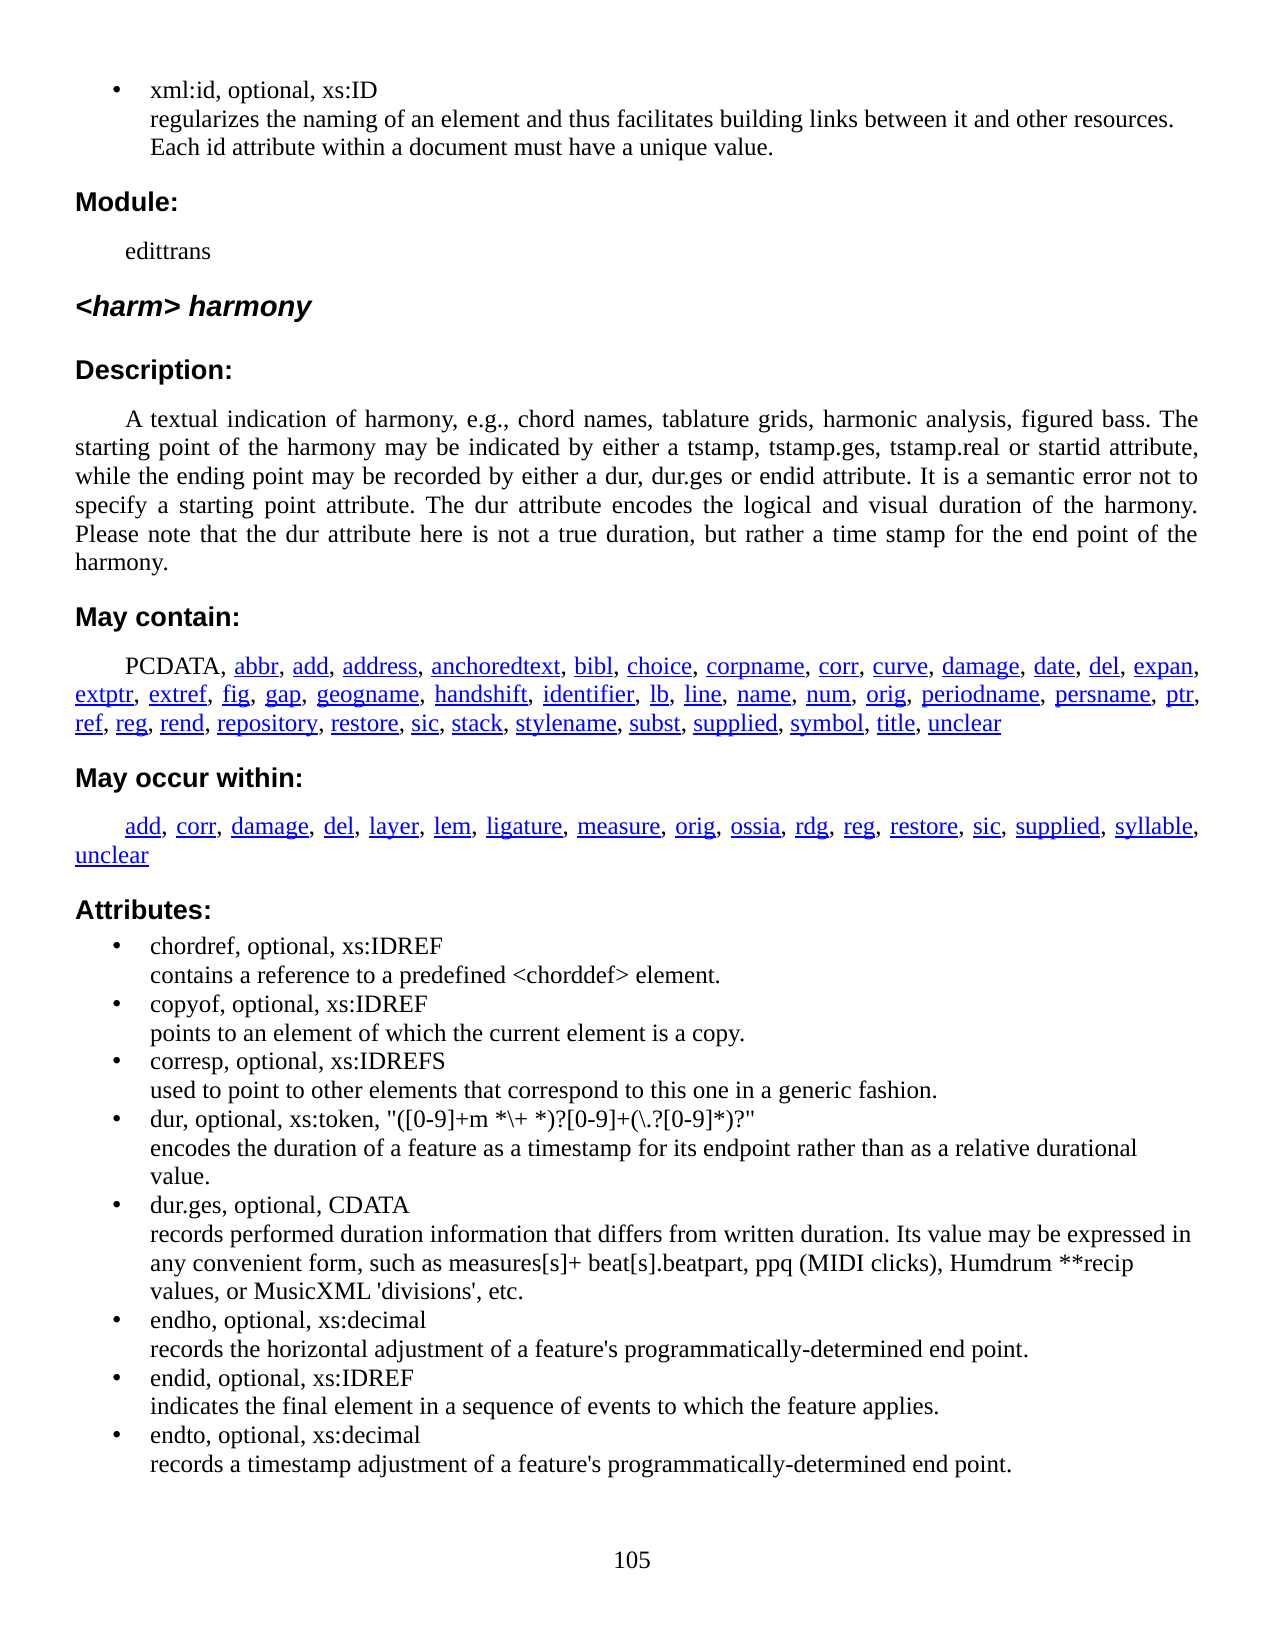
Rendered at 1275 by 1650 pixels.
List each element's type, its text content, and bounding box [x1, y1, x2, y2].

list dur.ges, optional, CDATA records performed duration information that differs from written duration. Its value may be expressed in any convenient form, such as measures[s]+ beat[s].beatpart, ppq (MIDI clicks), Humdrum **recip values, or MusicXML 'divisions', etc. [112, 1190, 1200, 1305]
list endid, optional, xs:IDREF indicates the final element in a sequence of events to which the feature applies. [112, 1363, 1200, 1420]
subtitle <harm> harmony [75, 289, 1200, 323]
text PCDATA, abbr, add, address, anchoredtext, bibl, choice, corpname, corr, curve, damage, date, del, expan, extptr, extref, fig, gap, geogname, handshift, identifier, lb, line, name, num, orig, periodname, persname, ptr, ref, reg, rend, repository, restore, sic, stack, stylename, subst, supplied, symbol, title, unclear [75, 651, 1200, 737]
list endho, optional, xs:decimal records the horizontal adjustment of a feature's programmatically-determined end point. [112, 1305, 1200, 1363]
subtitle May contain: [75, 601, 1200, 632]
list dur, optional, xs:token, "([0-9]+m *\+ *)?[0-9]+(\.?[0-9]*)?" encodes the duration of a feature as a timestamp for its endpoint rather than as a relative durational value. [112, 1104, 1200, 1190]
text A textual indication of harmony, e.g., chord names, tablature grids, harmonic analysis, figured bass. The starting point of the harmony may be indicated by either a tstamp, tstamp.ges, tstamp.real or startid attribute, while the ending point may be recorded by either a dur, dur.ges or endid attribute. It is a semantic error not to specify a starting point attribute. The dur attribute encodes the logical and visual duration of the harmony. Please note that the dur attribute here is not a true duration, but rather a time stamp for the end point of the harmony. [75, 404, 1200, 576]
list endto, optional, xs:decimal records a timestamp adjustment of a feature's programmatically-determined end point. [112, 1420, 1200, 1478]
list corresp, optional, xs:IDREFS used to point to other elements that correspond to this one in a generic fashion. [112, 1046, 1200, 1104]
subtitle Module: [75, 186, 1200, 217]
list copyof, optional, xs:IDREF points to an element of which the current element is a copy. [112, 989, 1200, 1046]
subtitle Attributes: [75, 894, 1200, 925]
text add, corr, damage, del, layer, lem, ligature, measure, orig, ossia, rdg, reg, restore, sic, supplied, syllable, unclear [75, 811, 1200, 869]
list xml:id, optional, xs:ID regularizes the naming of an element and thus facilitates building links between it and other resources. Each id attribute within a document must have a unique value. [112, 75, 1200, 161]
subtitle May occur within: [75, 762, 1200, 793]
text edittrans [75, 236, 1200, 264]
list chordref, optional, xs:IDREF contains a reference to a predefined <chorddef> element. [112, 931, 1200, 989]
subtitle Description: [75, 354, 1200, 386]
